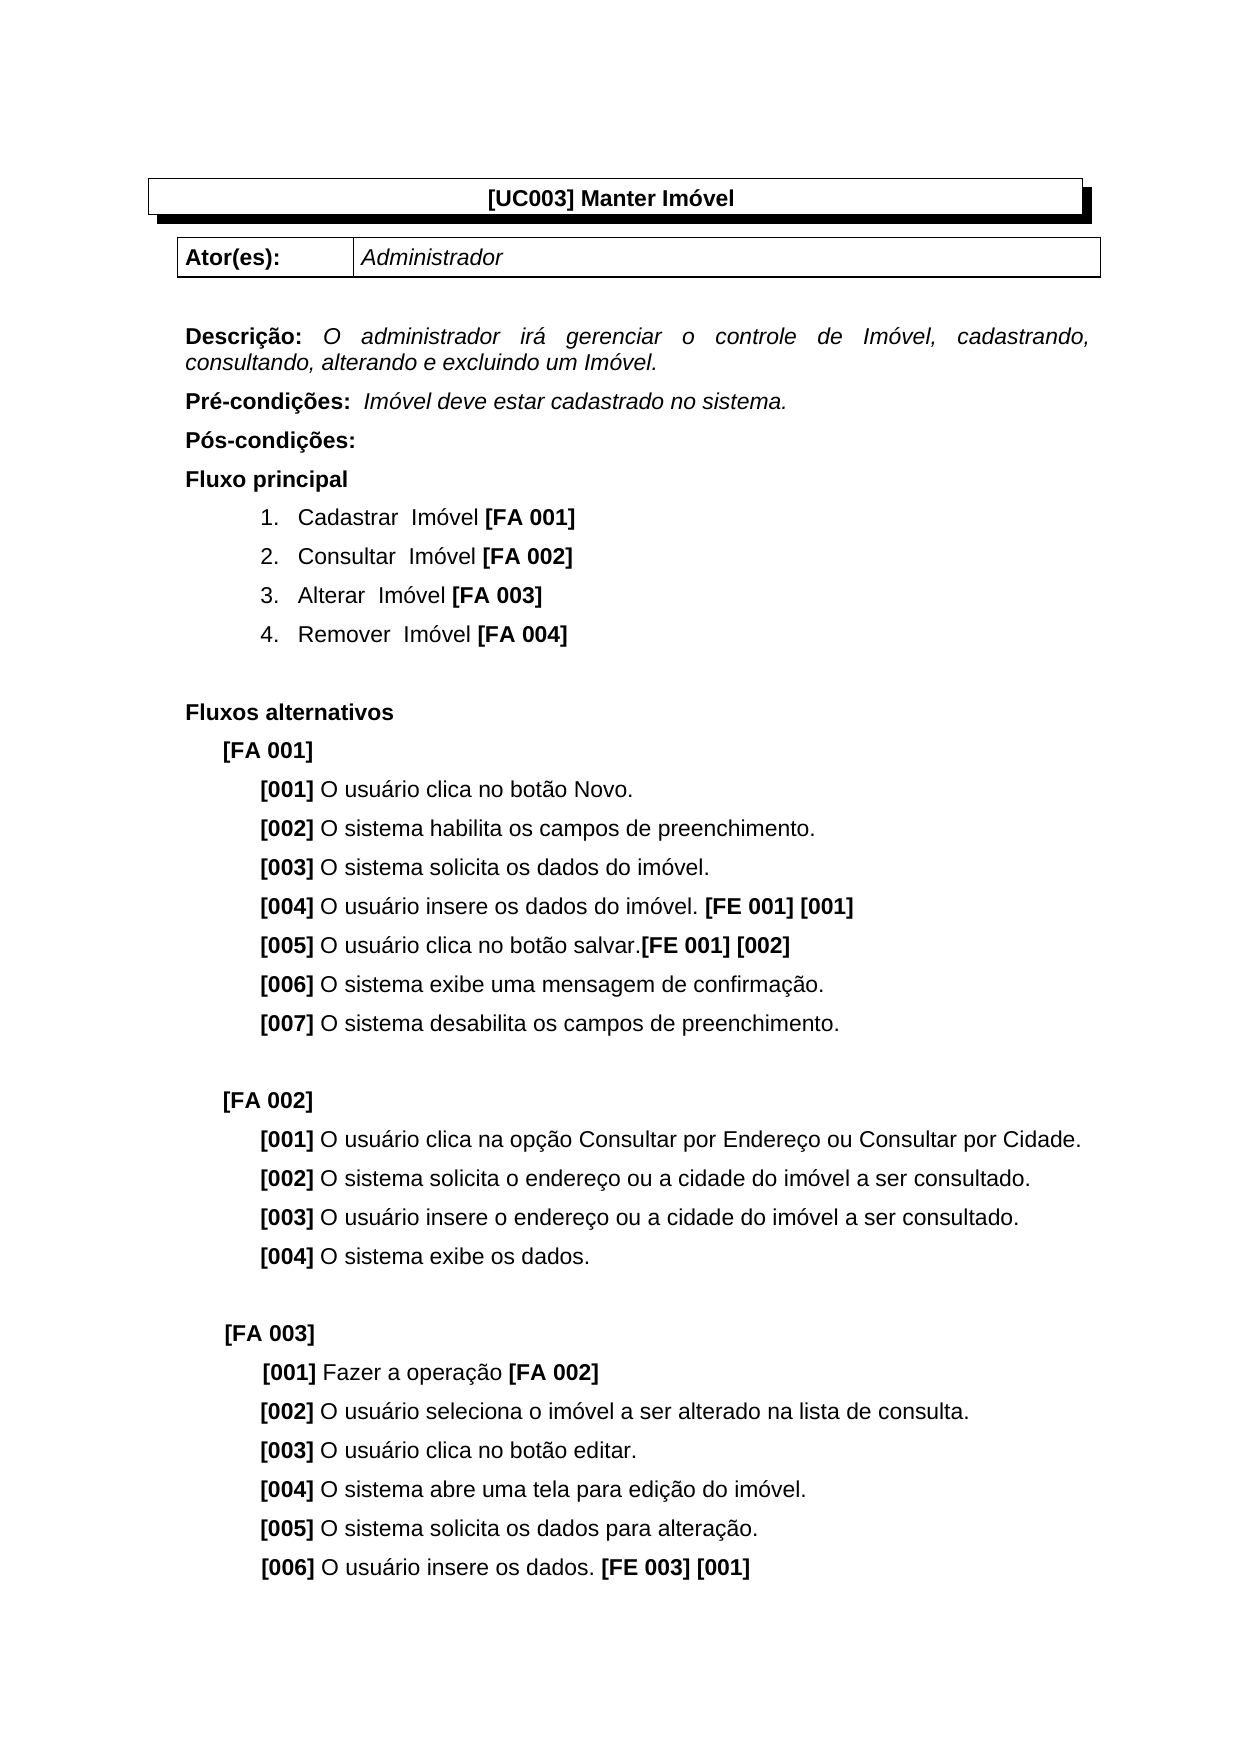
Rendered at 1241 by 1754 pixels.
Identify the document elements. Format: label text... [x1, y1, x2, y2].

text Fluxo principal [185, 466, 1092, 492]
list [003] O usuário clica no botão editar. [223, 1437, 1092, 1463]
list [002] O usuário seleciona o imóvel a ser alterado na lista de consulta. [223, 1398, 1092, 1424]
list [001] O usuário clica no botão Novo. [223, 776, 1092, 803]
list [004] O sistema abre uma tela para edição do imóvel. [223, 1476, 1092, 1502]
text [006] O usuário insere os dados. [FE 003] [001] [148, 1553, 1092, 1580]
list Cadastrar Imóvel [FA 001] [260, 504, 1092, 531]
list [001] O usuário clica na opção Consultar por Endereço ou Consultar por Cidade. [223, 1126, 1092, 1152]
list [005] O usuário clica no botão salvar.[FE 001] [002] [223, 932, 1092, 958]
list [FA 003] [187, 1320, 1092, 1347]
list [002] O sistema solicita o endereço ou a cidade do imóvel a ser consultado. [223, 1165, 1092, 1191]
list [003] O usuário insere o endereço ou a cidade do imóvel a ser consultado. [223, 1204, 1092, 1230]
text Pré-condições: Imóvel deve estar cadastrado no sistema. [185, 388, 1092, 414]
table_header Administrador [354, 238, 1100, 276]
list Remover Imóvel [FA 004] [260, 621, 1092, 647]
list [FA 002] [185, 1087, 1092, 1113]
list [004] O sistema exibe os dados. [223, 1243, 1092, 1269]
list [001] Fazer a operação [FA 002] [187, 1359, 1092, 1386]
text Descrição: O administrador irá gerenciar o controle de Imóvel, cadastrando, consultando, alterando e excluindo um Imóvel. [185, 323, 1092, 375]
text [UC003] Manter Imóvel [149, 179, 1082, 214]
list [006] O sistema exibe uma mensagem de confirmação. [223, 971, 1092, 997]
table_header Ator(es): [178, 238, 353, 276]
list Alterar Imóvel [FA 003] [260, 582, 1092, 608]
list [005] O sistema solicita os dados para alteração. [223, 1514, 1092, 1541]
text Fluxos alternativos [185, 699, 1092, 725]
list Consultar Imóvel [FA 002] [260, 543, 1092, 569]
list [003] O sistema solicita os dados do imóvel. [223, 854, 1092, 880]
list [007] O sistema desabilita os campos de preenchimento. [223, 1009, 1092, 1036]
list [004] O usuário insere os dados do imóvel. [FE 001] [001] [223, 893, 1092, 919]
text [FA 001] [223, 737, 1092, 764]
list [002] O sistema habilita os campos de preenchimento. [223, 815, 1092, 842]
text Pós-condições: [185, 427, 1092, 453]
